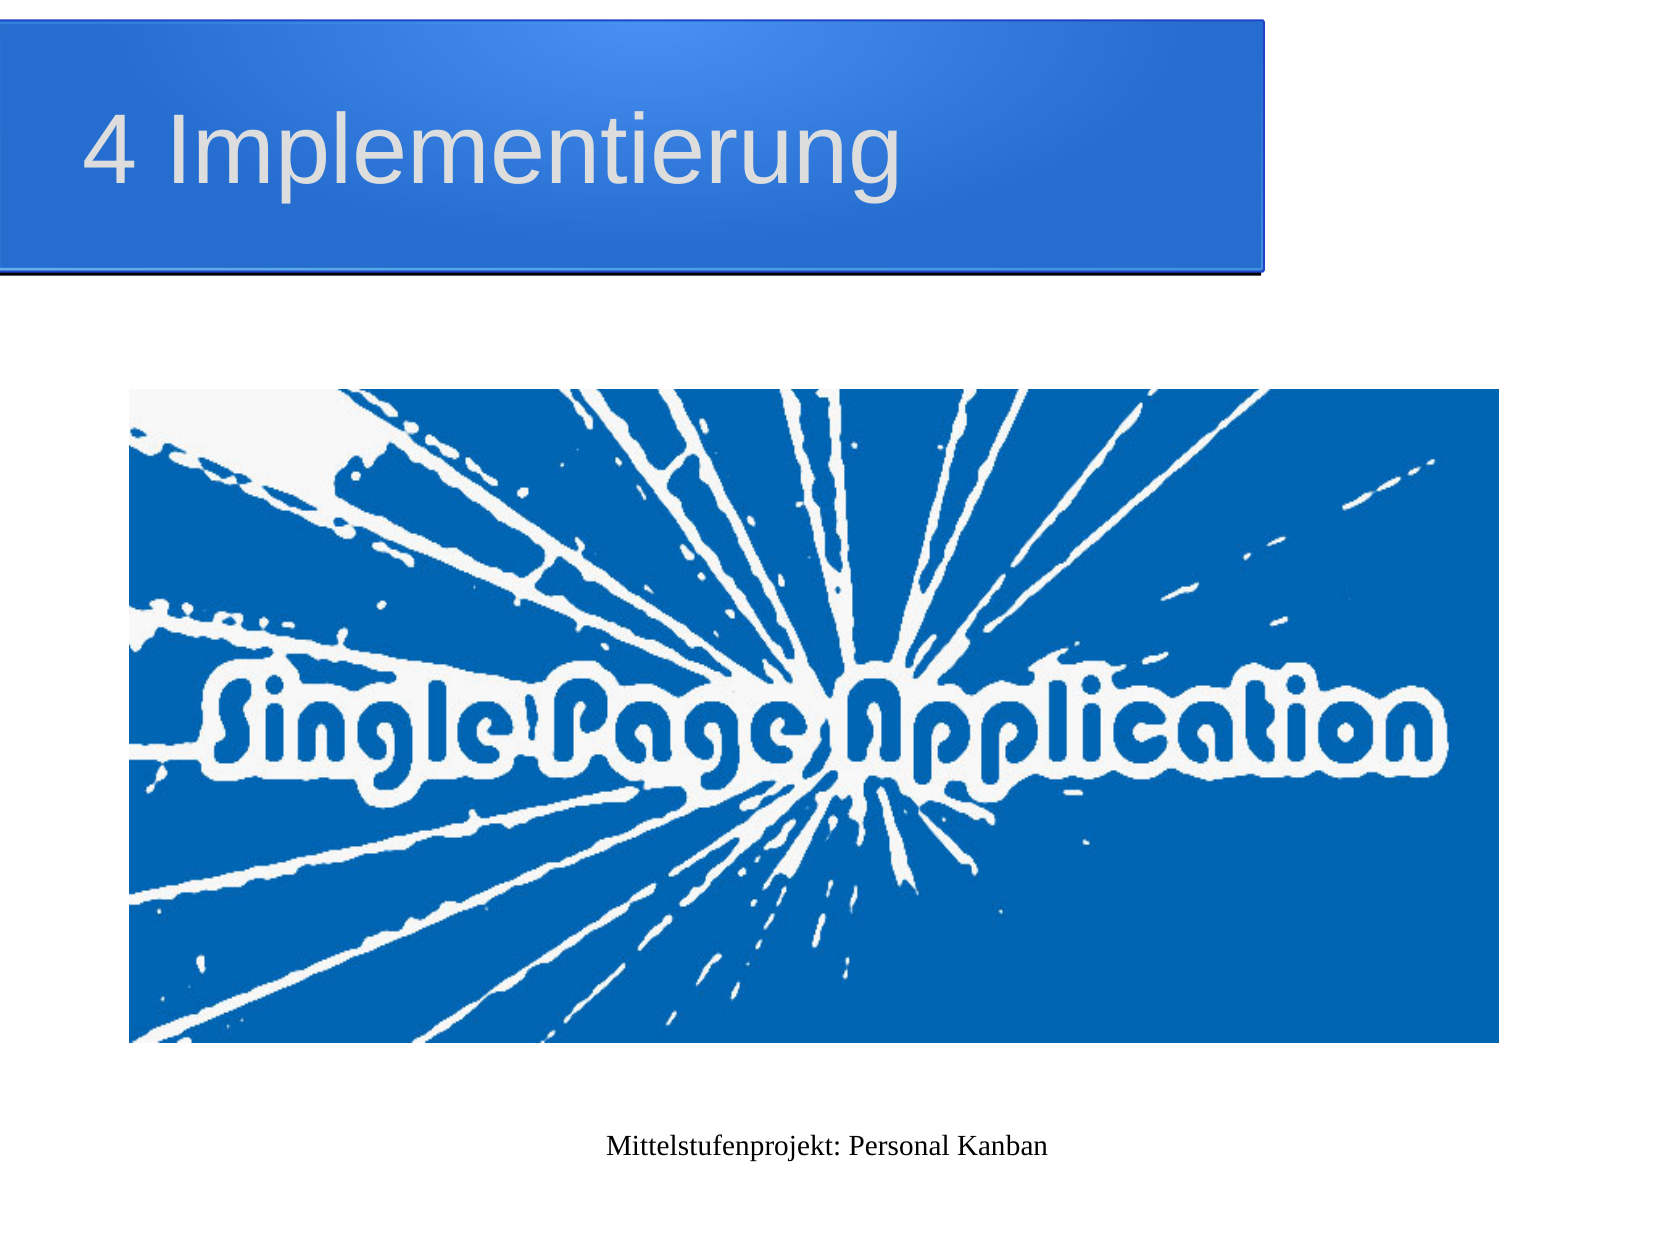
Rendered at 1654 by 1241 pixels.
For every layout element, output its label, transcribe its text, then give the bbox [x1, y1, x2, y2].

picture [129, 389, 1499, 1043]
title 4 Implementierung [82, 47, 1235, 252]
